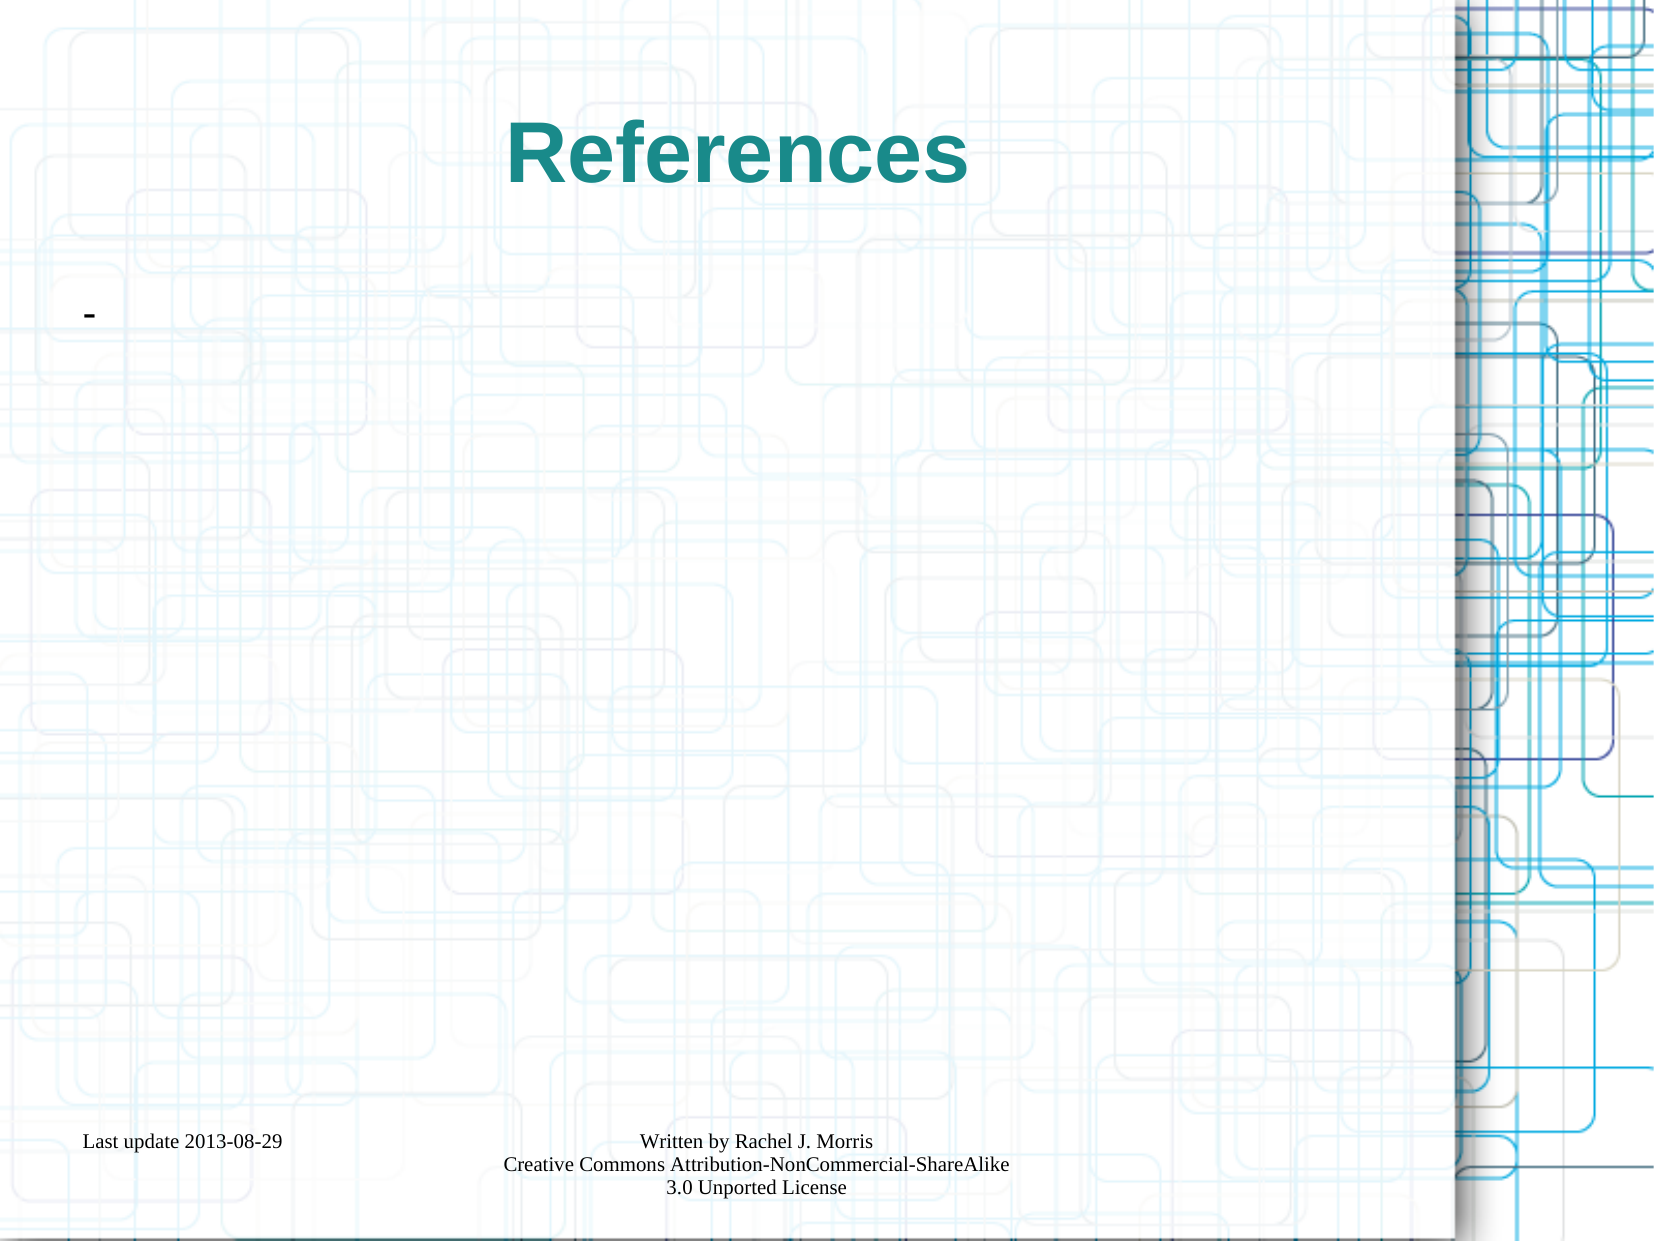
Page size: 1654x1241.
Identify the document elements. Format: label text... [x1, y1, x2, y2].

title References [59, 49, 1418, 257]
picture [0, 0, 1654, 1241]
list - [82, 290, 1418, 1010]
